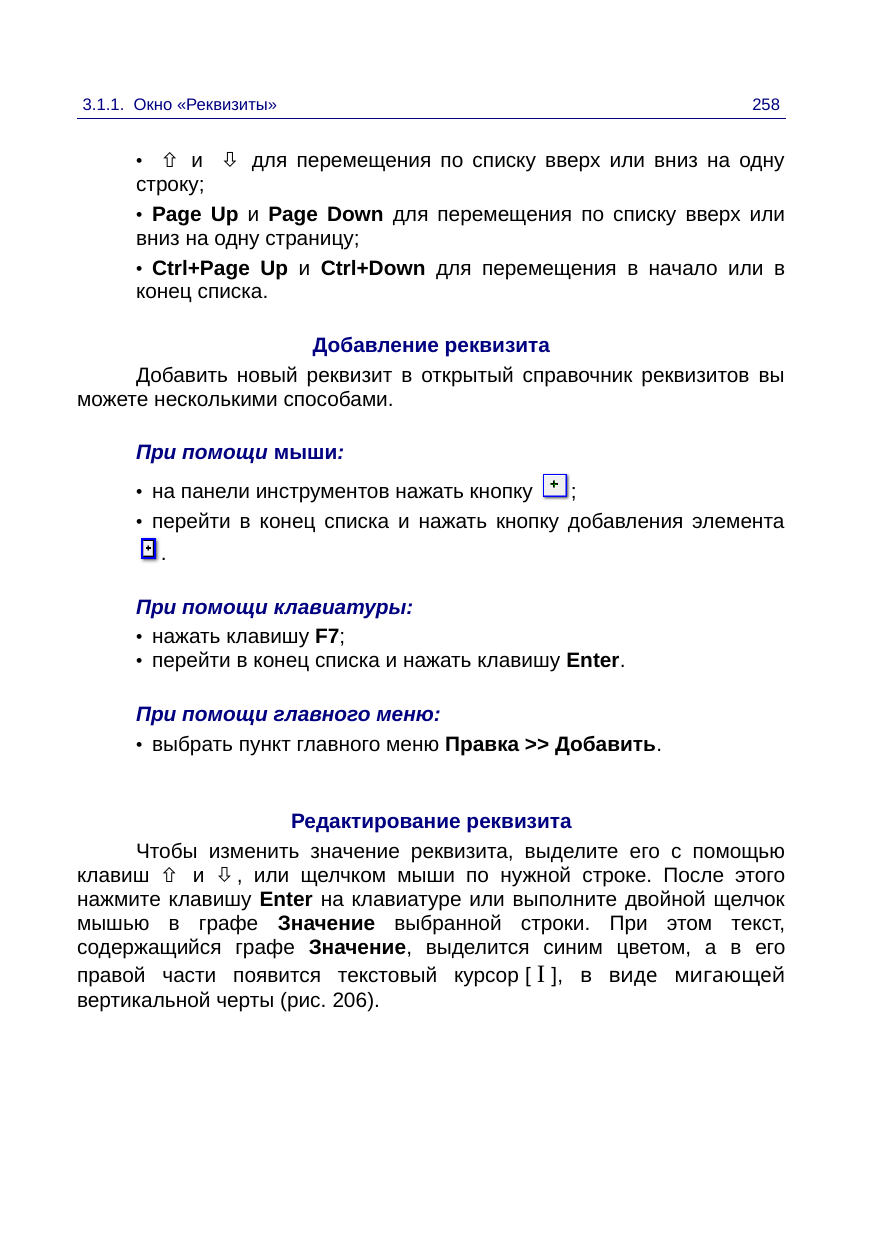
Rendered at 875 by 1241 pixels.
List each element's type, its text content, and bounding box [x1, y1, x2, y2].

text При помощи мыши: [136, 440, 786, 464]
subtitle Добавление реквизита [77, 333, 786, 357]
subtitle Редактирование реквизита [77, 809, 786, 833]
list Ctrl+Page Up и Ctrl+Down для перемещения в начало или в конец списка. [136, 255, 786, 303]
list перейти в конец списка и нажать кнопку добавления элемента . [136, 508, 786, 565]
list выбрать пункт главного меню Правка >> Добавить. [136, 732, 786, 756]
list на панели инструментов нажать кнопку ; [136, 470, 786, 502]
list  и  для перемещения по списку вверх или вниз на одну строку; [136, 147, 786, 196]
list перейти в конец списка и нажать клавишу Enter. [136, 648, 786, 672]
picture [538, 470, 571, 501]
text Чтобы изменить значение реквизита, выделите его с помощью клавиш  и , или щелчком мыши по нужной строке. После этого нажмите клавишу Enter на клавиатуре или выполните двойной щелчок мышью в графе Значение выбранной строки. При этом текст, содержащийся графе Значение, выделится синим цветом, а в его правой части появится текстовый курсор [ I ], в виде мигающей вертикальной черты (рис. 206). [77, 839, 786, 1012]
list нажать клавишу F7; [136, 624, 786, 648]
text При помощи главного меню: [136, 702, 786, 726]
text Добавить новый реквизит в открытый справочник реквизитов вы можете несколькими способами. [77, 363, 786, 411]
text При помощи клавиатуры: [136, 594, 786, 618]
picture [135, 532, 161, 564]
list Page Up и Page Down для перемещения по списку вверх или вниз на одну страницу; [136, 201, 786, 249]
